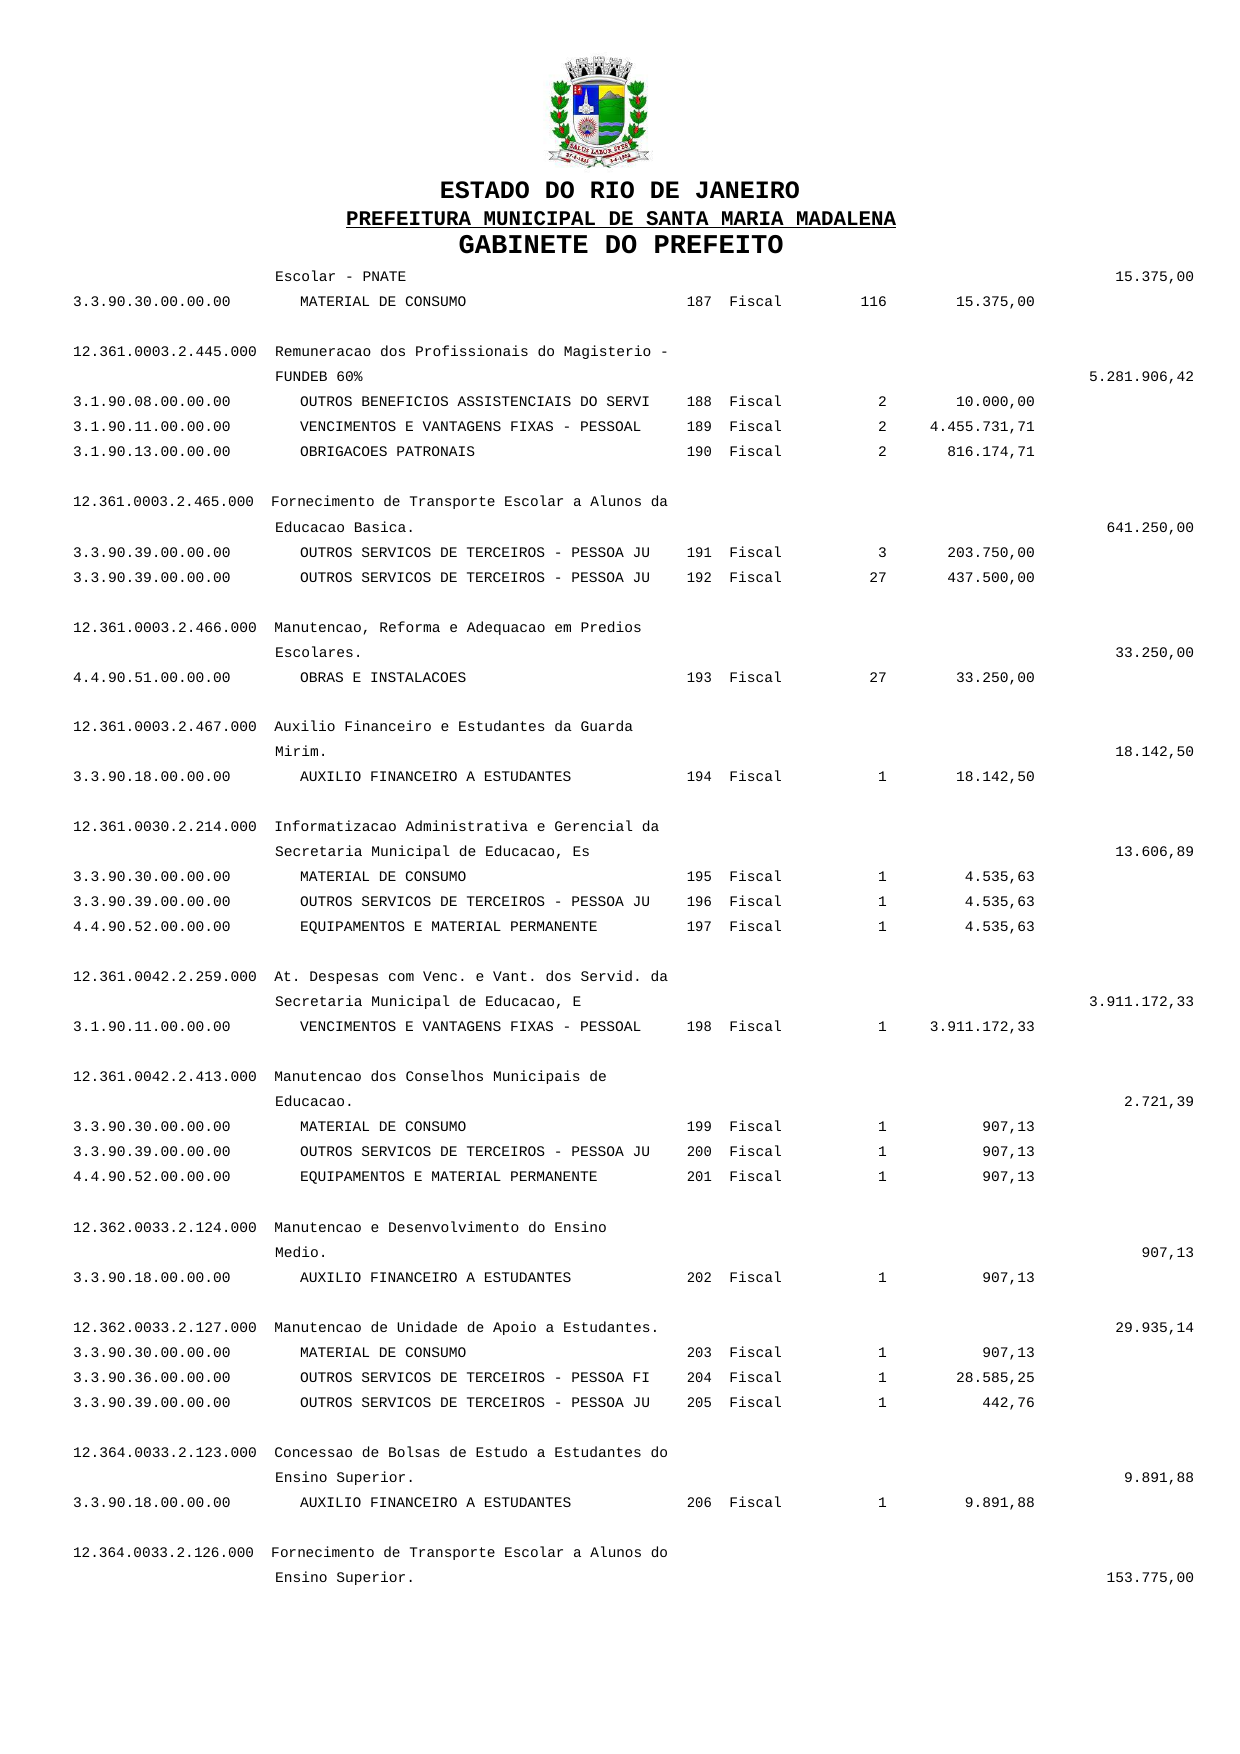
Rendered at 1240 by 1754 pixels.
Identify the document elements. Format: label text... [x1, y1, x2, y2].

table_cell 28.585,25 [900, 1360, 1194, 1385]
table_cell Fiscal [717, 385, 817, 410]
table_cell [677, 685, 717, 735]
table_cell 12.362.0033.2.124.000 Manutencao e Desenvolvimento do Ensino [73, 1185, 677, 1235]
table_cell 4.4.90.52.00.00.00 [73, 910, 267, 935]
table_cell Fiscal [717, 760, 817, 785]
table_cell 12.362.0033.2.127.000 Manutencao de Unidade de Apoio a Estudantes. [73, 1285, 677, 1335]
table_cell 12.364.0033.2.123.000 Concessao de Bolsas de Estudo a Estudantes do [73, 1410, 677, 1460]
table_cell [817, 1460, 900, 1485]
table_cell [677, 1510, 717, 1560]
table_cell [717, 1285, 817, 1335]
table_cell VENCIMENTOS E VANTAGENS FIXAS - PESSOAL [267, 1010, 677, 1035]
table_cell [677, 1410, 717, 1460]
table_cell [717, 1560, 817, 1585]
table_cell [677, 1035, 717, 1085]
table_cell [817, 1285, 900, 1335]
table_cell [817, 1235, 900, 1260]
table_cell [677, 585, 717, 635]
table_cell 641.250,00 [900, 510, 1194, 535]
table_cell [677, 310, 717, 360]
table_cell 2.721,39 [900, 1085, 1194, 1110]
table_cell [817, 310, 900, 360]
table_cell 9.891,88 [900, 1460, 1194, 1485]
table_cell Remuneracao dos Profissionais do Magisterio - [267, 310, 677, 360]
table_cell [677, 835, 717, 860]
table_cell 1 [817, 1485, 900, 1510]
table_cell 907,13 [900, 1260, 1194, 1285]
table_cell [817, 635, 900, 660]
table_cell 1 [817, 1135, 900, 1160]
table_cell 4.4.90.52.00.00.00 [73, 1160, 267, 1185]
table_cell 18.142,50 [900, 760, 1194, 785]
table_cell Fiscal [717, 1485, 817, 1510]
table_cell [73, 835, 267, 860]
table_cell [717, 510, 817, 535]
table_cell [717, 1410, 817, 1460]
table_cell [73, 1085, 267, 1110]
table_cell 907,13 [900, 1335, 1194, 1360]
table_cell [817, 1560, 900, 1585]
table_cell Fiscal [717, 1010, 817, 1035]
table_cell Secretaria Municipal de Educacao, E [267, 985, 677, 1010]
table_cell 2 [817, 385, 900, 410]
table_cell Fiscal [717, 1335, 817, 1360]
table_cell 202 [677, 1260, 717, 1285]
table_cell [817, 1185, 900, 1235]
table_header 15.375,00 [900, 269, 1194, 285]
table_cell [817, 935, 900, 985]
table_cell 1 [817, 1160, 900, 1185]
table_cell [717, 1460, 817, 1485]
table_cell [900, 1510, 1194, 1560]
table_cell [677, 735, 717, 760]
table_cell Fiscal [717, 285, 817, 310]
table_cell Fiscal [717, 560, 817, 585]
table_cell OBRAS E INSTALACOES [267, 660, 677, 685]
table_cell 13.606,89 [900, 835, 1194, 860]
table_cell [817, 360, 900, 385]
table_cell 3.3.90.30.00.00.00 [73, 285, 267, 310]
table_cell 3.911.172,33 [900, 1010, 1194, 1035]
table_cell OUTROS SERVICOS DE TERCEIROS - PESSOA JU [267, 560, 677, 585]
table_cell 1 [817, 1335, 900, 1360]
table_cell 12.361.0042.2.413.000 Manutencao dos Conselhos Municipais de [73, 1035, 677, 1085]
table_cell 3.3.90.18.00.00.00 [73, 1260, 267, 1285]
table_cell 193 [677, 660, 717, 685]
table_cell [817, 1035, 900, 1085]
table_cell [717, 1510, 817, 1560]
table_cell 12.361.0030.2.214.000 Informatizacao Administrativa e Gerencial da [73, 785, 677, 835]
table_cell 3.1.90.08.00.00.00 [73, 385, 267, 410]
table_cell 907,13 [900, 1110, 1194, 1135]
table_cell MATERIAL DE CONSUMO [267, 1335, 677, 1360]
table_cell Ensino Superior. [267, 1560, 677, 1585]
text GABINETE DO PREFEITO [458, 230, 1194, 260]
table_cell Fiscal [717, 860, 817, 885]
table_cell [677, 360, 717, 385]
table_cell 4.535,63 [900, 885, 1194, 910]
table_cell Fiscal [717, 660, 817, 685]
table_cell 10.000,00 [900, 385, 1194, 410]
table_cell 200 [677, 1135, 717, 1160]
table_cell [717, 1085, 817, 1110]
table_cell 3.3.90.39.00.00.00 [73, 1135, 267, 1160]
table_cell 33.250,00 [900, 660, 1194, 685]
table_cell 15.375,00 [900, 285, 1194, 310]
table_cell 1 [817, 1260, 900, 1285]
table_cell Secretaria Municipal de Educacao, Es [267, 835, 677, 860]
table_cell [677, 1285, 717, 1335]
table_cell 27 [817, 560, 900, 585]
table_cell 4.455.731,71 [900, 410, 1194, 435]
table_cell 1 [817, 760, 900, 785]
table_cell 29.935,14 [900, 1285, 1194, 1335]
table_cell [817, 1410, 900, 1460]
table_cell [73, 1560, 267, 1585]
table_cell 2 [817, 410, 900, 435]
table_cell OUTROS SERVICOS DE TERCEIROS - PESSOA JU [267, 535, 677, 560]
table_cell 187 [677, 285, 717, 310]
table_cell 3.3.90.30.00.00.00 [73, 1335, 267, 1360]
table_cell [717, 985, 817, 1010]
table_cell Fiscal [717, 535, 817, 560]
table_cell [73, 360, 267, 385]
table_cell VENCIMENTOS E VANTAGENS FIXAS - PESSOAL [267, 410, 677, 435]
table_cell 12.361.0003.2.466.000 Manutencao, Reforma e Adequacao em Predios [73, 585, 677, 635]
table_cell 153.775,00 [900, 1560, 1194, 1585]
table_cell Fiscal [717, 435, 817, 460]
table_cell MATERIAL DE CONSUMO [267, 1110, 677, 1135]
table_cell 203 [677, 1335, 717, 1360]
table_cell AUXILIO FINANCEIRO A ESTUDANTES [267, 1485, 677, 1510]
table_cell EQUIPAMENTOS E MATERIAL PERMANENTE [267, 910, 677, 935]
table_cell OUTROS BENEFICIOS ASSISTENCIAIS DO SERVI [267, 385, 677, 410]
table_cell 3.3.90.39.00.00.00 [73, 535, 267, 560]
table_cell [677, 935, 717, 985]
table_cell [677, 1560, 717, 1585]
table_cell 9.891,88 [900, 1485, 1194, 1510]
table_header [73, 269, 267, 285]
table_cell [817, 685, 900, 735]
table_cell OUTROS SERVICOS DE TERCEIROS - PESSOA FI [267, 1360, 677, 1385]
table_cell OUTROS SERVICOS DE TERCEIROS - PESSOA JU [267, 885, 677, 910]
table_cell 190 [677, 435, 717, 460]
table_cell [73, 735, 267, 760]
table_cell FUNDEB 60% [267, 360, 677, 385]
table_cell Escolares. [267, 635, 677, 660]
table_cell [817, 735, 900, 760]
table_cell [677, 785, 717, 835]
table_cell 3.3.90.39.00.00.00 [73, 1385, 267, 1410]
table_cell 907,13 [900, 1135, 1194, 1160]
table_cell 197 [677, 910, 717, 935]
table_cell 3.3.90.36.00.00.00 [73, 1360, 267, 1385]
table_cell 3.3.90.18.00.00.00 [73, 760, 267, 785]
table_cell 1 [817, 1110, 900, 1135]
table_cell [900, 585, 1194, 635]
table_cell [717, 360, 817, 385]
table_cell Fiscal [717, 1360, 817, 1385]
table_cell [677, 985, 717, 1010]
table_cell 3 [817, 535, 900, 560]
table_cell MATERIAL DE CONSUMO [267, 285, 677, 310]
table_cell 1 [817, 910, 900, 935]
table_cell 12.361.0003.2.465.000 Fornecimento de Transporte Escolar a Alunos da [73, 460, 677, 510]
table_cell [677, 460, 717, 510]
table_cell [717, 1035, 817, 1085]
table_cell [900, 460, 1194, 510]
table_cell 205 [677, 1385, 717, 1410]
table_cell 1 [817, 1360, 900, 1385]
table_cell [900, 1035, 1194, 1085]
table_cell [677, 1235, 717, 1260]
table_cell Fiscal [717, 1135, 817, 1160]
table_cell 1 [817, 860, 900, 885]
table_cell Mirim. [267, 735, 677, 760]
table_cell 191 [677, 535, 717, 560]
table_cell [717, 1235, 817, 1260]
table_cell [677, 1460, 717, 1485]
table_header Escolar - PNATE [267, 269, 677, 285]
table_cell [817, 785, 900, 835]
table_cell [717, 935, 817, 985]
table_cell 196 [677, 885, 717, 910]
table_cell [73, 985, 267, 1010]
table_cell 4.535,63 [900, 860, 1194, 885]
table_cell 195 [677, 860, 717, 885]
table_cell [73, 1235, 267, 1260]
table_cell 3.3.90.39.00.00.00 [73, 560, 267, 585]
table_cell 192 [677, 560, 717, 585]
table_cell 4.535,63 [900, 910, 1194, 935]
table_cell [717, 1185, 817, 1235]
table_cell [73, 1460, 267, 1485]
table_cell Medio. [267, 1235, 677, 1260]
table_cell Educacao Basica. [267, 510, 677, 535]
table_cell [677, 1185, 717, 1235]
table_cell 3.911.172,33 [900, 985, 1194, 1010]
table_cell 816.174,71 [900, 435, 1194, 460]
table_cell 437.500,00 [900, 560, 1194, 585]
table_cell 194 [677, 760, 717, 785]
table_cell [817, 985, 900, 1010]
table_cell [717, 685, 817, 735]
table_cell Fiscal [717, 410, 817, 435]
table_cell Ensino Superior. [267, 1460, 677, 1485]
table_cell [717, 785, 817, 835]
text PREFEITURA MUNICIPAL DE SANTA MARIA MADALENA [346, 206, 1194, 230]
table_cell [817, 585, 900, 635]
table_cell 12.361.0003.2.445.000 [73, 310, 267, 360]
table_cell 27 [817, 660, 900, 685]
table_cell [73, 635, 267, 660]
table_cell 188 [677, 385, 717, 410]
table_cell 116 [817, 285, 900, 310]
table_cell [900, 785, 1194, 835]
table_cell 907,13 [900, 1235, 1194, 1260]
table_cell Fiscal [717, 1260, 817, 1285]
table_cell 3.3.90.30.00.00.00 [73, 1110, 267, 1135]
table_cell [900, 685, 1194, 735]
table_cell [717, 735, 817, 760]
table_cell [717, 310, 817, 360]
table_header [677, 269, 717, 285]
table_cell [677, 510, 717, 535]
table_cell [900, 1185, 1194, 1235]
table_cell 3.1.90.13.00.00.00 [73, 435, 267, 460]
table_cell [717, 835, 817, 860]
table_cell 204 [677, 1360, 717, 1385]
table_cell AUXILIO FINANCEIRO A ESTUDANTES [267, 1260, 677, 1285]
table_cell 4.4.90.51.00.00.00 [73, 660, 267, 685]
table_cell 1 [817, 1385, 900, 1410]
table_cell [817, 835, 900, 860]
table_cell 3.3.90.18.00.00.00 [73, 1485, 267, 1510]
table_cell 907,13 [900, 1160, 1194, 1185]
table_cell 198 [677, 1010, 717, 1035]
table_cell 3.1.90.11.00.00.00 [73, 1010, 267, 1035]
table_cell [717, 635, 817, 660]
table_cell 203.750,00 [900, 535, 1194, 560]
table_cell [900, 1410, 1194, 1460]
table_cell 442,76 [900, 1385, 1194, 1410]
table_header [817, 269, 900, 285]
table_cell 12.364.0033.2.126.000 Fornecimento de Transporte Escolar a Alunos do [73, 1510, 677, 1560]
table_cell Fiscal [717, 910, 817, 935]
table_cell [677, 635, 717, 660]
table_cell [817, 460, 900, 510]
table_cell 12.361.0003.2.467.000 Auxilio Financeiro e Estudantes da Guarda [73, 685, 677, 735]
table_cell OUTROS SERVICOS DE TERCEIROS - PESSOA JU [267, 1135, 677, 1160]
text ESTADO DO RIO DE JANEIRO [439, 178, 1194, 206]
table_cell 5.281.906,42 [900, 360, 1194, 385]
table_cell Fiscal [717, 1385, 817, 1410]
table_cell OBRIGACOES PATRONAIS [267, 435, 677, 460]
table_cell [900, 310, 1194, 360]
table_cell [73, 510, 267, 535]
table_cell 1 [817, 1010, 900, 1035]
table_cell EQUIPAMENTOS E MATERIAL PERMANENTE [267, 1160, 677, 1185]
table_cell Fiscal [717, 1160, 817, 1185]
table_cell [677, 1085, 717, 1110]
table_cell 189 [677, 410, 717, 435]
table_cell 12.361.0042.2.259.000 At. Despesas com Venc. e Vant. dos Servid. da [73, 935, 677, 985]
table_cell Fiscal [717, 1110, 817, 1135]
table_cell 1 [817, 885, 900, 910]
table_cell [817, 1510, 900, 1560]
table_cell 3.3.90.39.00.00.00 [73, 885, 267, 910]
table_header [717, 269, 817, 285]
table_cell [717, 460, 817, 510]
table_cell AUXILIO FINANCEIRO A ESTUDANTES [267, 760, 677, 785]
table_cell OUTROS SERVICOS DE TERCEIROS - PESSOA JU [267, 1385, 677, 1410]
table_cell 18.142,50 [900, 735, 1194, 760]
table_cell 199 [677, 1110, 717, 1135]
table_cell [900, 935, 1194, 985]
table_cell MATERIAL DE CONSUMO [267, 860, 677, 885]
table_cell Educacao. [267, 1085, 677, 1110]
table_cell [817, 510, 900, 535]
table_cell 2 [817, 435, 900, 460]
table_cell 201 [677, 1160, 717, 1185]
table_cell [817, 1085, 900, 1110]
table_cell 33.250,00 [900, 635, 1194, 660]
table_cell [717, 585, 817, 635]
table_cell Fiscal [717, 885, 817, 910]
table_cell 3.1.90.11.00.00.00 [73, 410, 267, 435]
table_cell 206 [677, 1485, 717, 1510]
table_cell 3.3.90.30.00.00.00 [73, 860, 267, 885]
